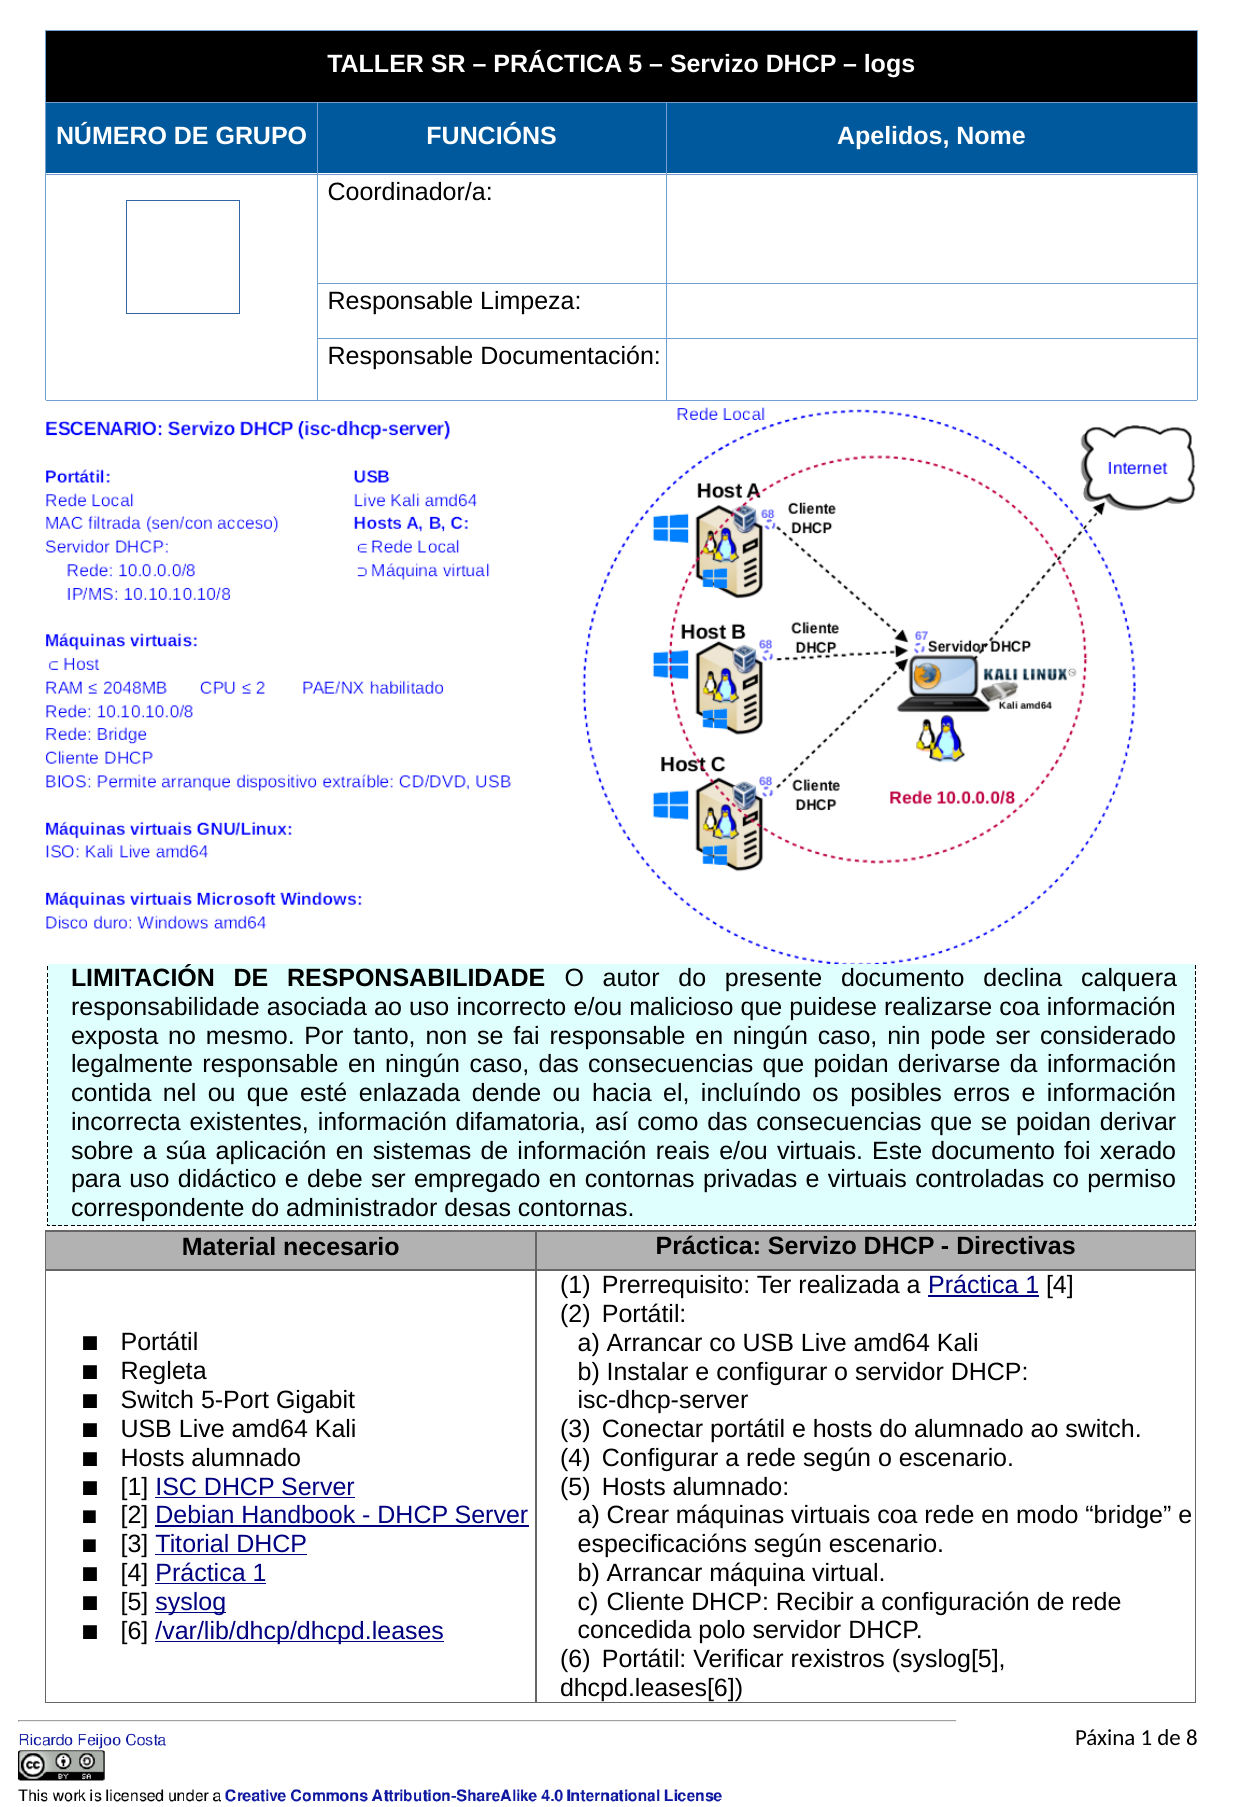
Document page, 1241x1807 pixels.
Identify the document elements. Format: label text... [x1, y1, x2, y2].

table_cell Responsable Documentación: [318, 339, 666, 400]
table_cell NÚMERO DE GRUPO [46, 103, 317, 173]
picture [8, 1715, 957, 1806]
table_cell [667, 284, 1197, 338]
table_cell Coordinador/a: [318, 175, 666, 283]
table_cell FUNCIÓNS [318, 103, 666, 173]
table_header Material necesario [46, 1232, 535, 1269]
table_cell Responsable Limpeza: [318, 284, 666, 338]
picture [45, 406, 1198, 964]
table_header Práctica: Servizo DHCP - Directivas [537, 1232, 1195, 1269]
table_cell Prerrequisito: Ter realizada a Práctica 1 [4] Portátil: Arrancar co USB Live amd64 Kali Instalar e configurar o servidor DHCP: isc-dhcp-server Conectar portátil e hosts do alumnado ao switch. Configurar a rede según o escenario. Hosts alumnado: Crear máquinas virtuais coa rede en modo “bridge” e especificacións según escenario. Arrancar máquina virtual. Cliente DHCP: Recibir a configuración de rede concedida polo servidor DHCP. Portátil: Verificar rexistros (syslog[5], dhcpd.leases[6]) [537, 1271, 1195, 1702]
table_cell Apelidos, Nome [667, 103, 1197, 173]
table_cell [667, 175, 1197, 283]
table_cell [46, 175, 317, 400]
table_header TALLER SR – PRÁCTICA 5 – Servizo DHCP – logs [46, 31, 1197, 102]
table_cell [667, 339, 1197, 400]
table_cell Portátil Regleta Switch 5-Port Gigabit USB Live amd64 Kali Hosts alumnado [1] ISC DHCP Server [2] Debian Handbook - DHCP Server [3] Titorial DHCP [4] Práctica 1 [5] syslog [6] /var/lib/dhcp/dhcpd.leases [46, 1271, 535, 1702]
